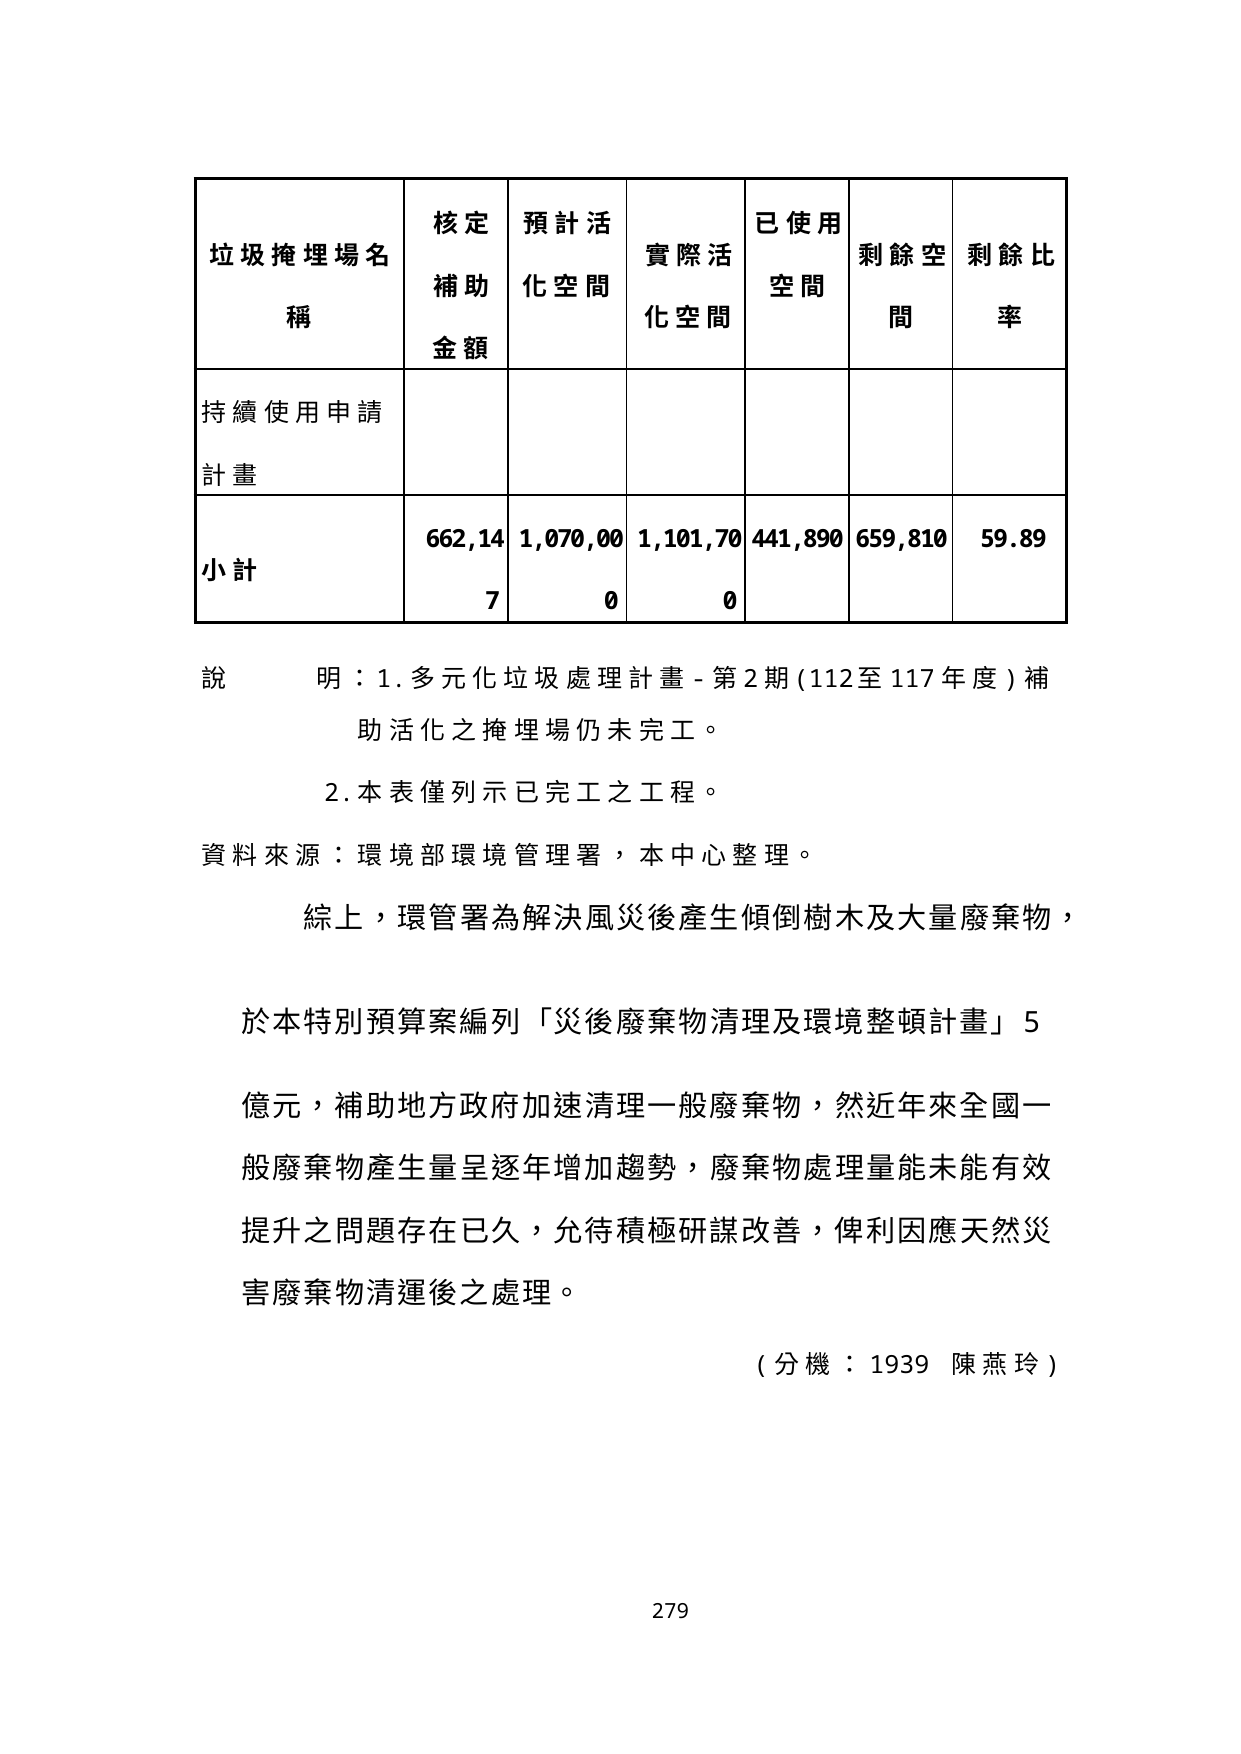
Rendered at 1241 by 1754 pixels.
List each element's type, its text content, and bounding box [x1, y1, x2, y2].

table_header 剩餘空間 [850, 180, 952, 368]
table_cell [850, 370, 952, 494]
table_header 垃圾掩埋場名稱 [197, 180, 403, 368]
table_cell [953, 370, 1065, 494]
text 綜上，環管署為解決風災後產生傾倒樹木及大量廢棄物，於本特別預算案編列「災後廢棄物清理及環境整頓計畫」5億元，補助地方政府加速清理一般廢棄物，然近年來全國一般廢棄物產生量呈逐年增加趨勢，廢棄物處理量能未能有效提升之問題存在已久，允待積極研謀改善，俾利因應天然災害廢棄物清運後之處理。 [236, 874, 1063, 1312]
text 2.本表僅列示已完工之工程。 [307, 749, 1063, 812]
table_header 預計活化空間 [509, 180, 626, 368]
table_cell [627, 370, 744, 494]
table_cell 441,890 [746, 496, 848, 621]
text (分機：1939 陳燕玲) [266, 1312, 1063, 1374]
table_cell [509, 370, 626, 494]
table_cell 662,147 [405, 496, 507, 621]
table_header 剩餘比率 [953, 180, 1065, 368]
table_header 實際活化空間 [627, 180, 744, 368]
table_cell 小計 [197, 496, 403, 621]
table_cell 1,101,700 [627, 496, 744, 621]
table_cell 659,810 [850, 496, 952, 621]
table_cell [405, 370, 507, 494]
table_cell 59.89 [953, 496, 1065, 621]
table_cell 持續使用申請計畫 [197, 370, 403, 494]
table_header 已使用空間 [746, 180, 848, 368]
table_cell [746, 370, 848, 494]
text 資料來源：環境部環境管理署，本中心整理。 [196, 812, 1063, 874]
text 說 明：1.多元化垃圾處理計畫-第2期(112至117年度)補助活化之掩埋場仍未完工。 [196, 624, 1063, 749]
table_cell 1,070,000 [509, 496, 626, 621]
table_header 核定補助金額 [405, 180, 507, 368]
